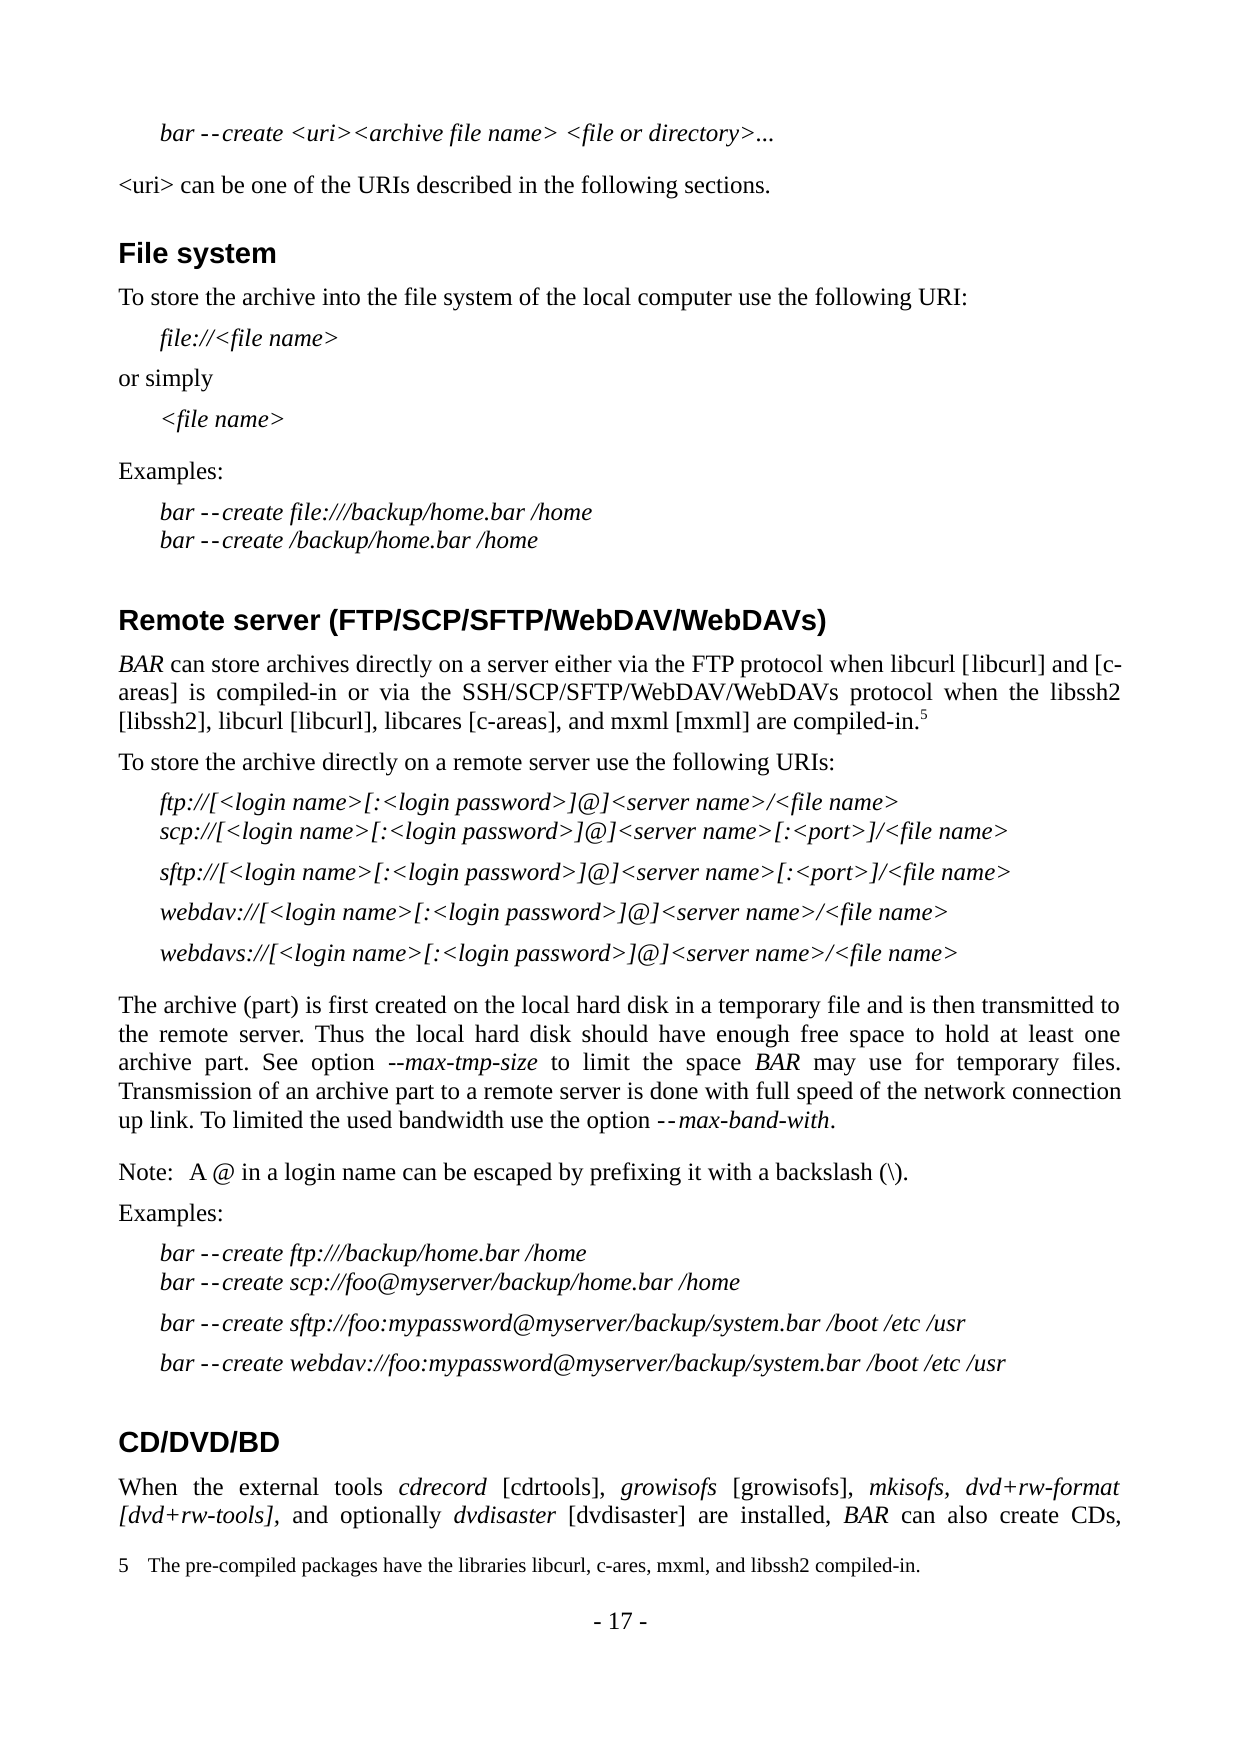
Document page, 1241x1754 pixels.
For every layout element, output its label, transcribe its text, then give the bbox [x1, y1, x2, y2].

text <uri> can be one of the URIs described in the following sections. [118, 171, 1122, 199]
text bar ‑‑create <uri><archive file name> <file or directory>... [159, 118, 1122, 147]
text or simply [118, 363, 1122, 392]
subtitle Remote server (FTP/SCP/SFTP/WebDAV/WebDAVs) [118, 603, 1122, 636]
text To store the archive into the file system of the local computer use the following URI: [118, 282, 1122, 311]
text bar ‑‑create /backup/home.bar /home [159, 525, 1122, 554]
text bar ‑‑create file:///backup/home.bar /home [159, 497, 1122, 525]
text webdav://[<login name>[:<login password>]@]<server name>/<file name> [159, 897, 1122, 926]
text The archive (part) is first created on the local hard disk in a temporary file and is then transmitted to the remote server. Thus the local hard disk should have enough free space to hold at least one archive part. See option ‑‑max-tmp-size to limit the space BAR may use for temporary files. Transmission of an archive part to a remote server is done with full speed of the network connection up link. To limited the used bandwidth use the option ‑‑max-band-with. [118, 990, 1122, 1134]
text ftp://[<login name>[:<login password>]@]<server name>/<file name> [159, 787, 1122, 816]
text webdavs://[<login name>[:<login password>]@]<server name>/<file name> [159, 938, 1122, 966]
text file://<file name> [159, 323, 1122, 351]
text bar ‑‑create sftp://foo:mypassword@myserver/backup/system.bar /boot /etc /usr [159, 1308, 1122, 1336]
text Examples: [118, 456, 1122, 485]
text To store the archive directly on a remote server use the following URIs: [118, 747, 1122, 776]
text <file name> [159, 404, 1122, 432]
text sftp://[<login name>[:<login password>]@]<server name>[:<port>]/<file name> [159, 857, 1122, 885]
text BAR can store archives directly on a server either via the FTP protocol when libcurl [libcurl] and [c-areas] is compiled-in or via the SSH/SCP/SFTP/WebDAV/WebDAVs protocol when the libssh2 [libssh2], libcurl [libcurl], libcares [c-areas], and mxml [mxml] are compiled-in. [118, 649, 1122, 735]
text The pre-compiled packages have the libraries libcurl, c-ares, mxml, and libssh2 compiled-in. [118, 1553, 1122, 1577]
text Note: A @ in a login name can be escaped by prefixing it with a backslash (\). [118, 1157, 1122, 1186]
subtitle File system [118, 236, 1122, 269]
text bar ‑‑create webdav://foo:mypassword@myserver/backup/system.bar /boot /etc /usr [159, 1348, 1122, 1377]
text Examples: [118, 1198, 1122, 1227]
text bar ‑‑create scp://foo@myserver/backup/home.bar /home [159, 1267, 1122, 1296]
text bar ‑‑create ftp:///backup/home.bar /home [159, 1238, 1122, 1267]
text scp://[<login name>[:<login password>]@]<server name>[:<port>]/<file name> [159, 816, 1122, 845]
subtitle CD/DVD/BD [118, 1426, 1122, 1459]
text When the external tools cdrecord [cdrtools], growisofs [growisofs], mkisofs, dvd+rw-format [dvd+rw-tools], and optionally dvdisaster [dvdisaster] are installed, BAR can also create CDs, [118, 1472, 1122, 1529]
